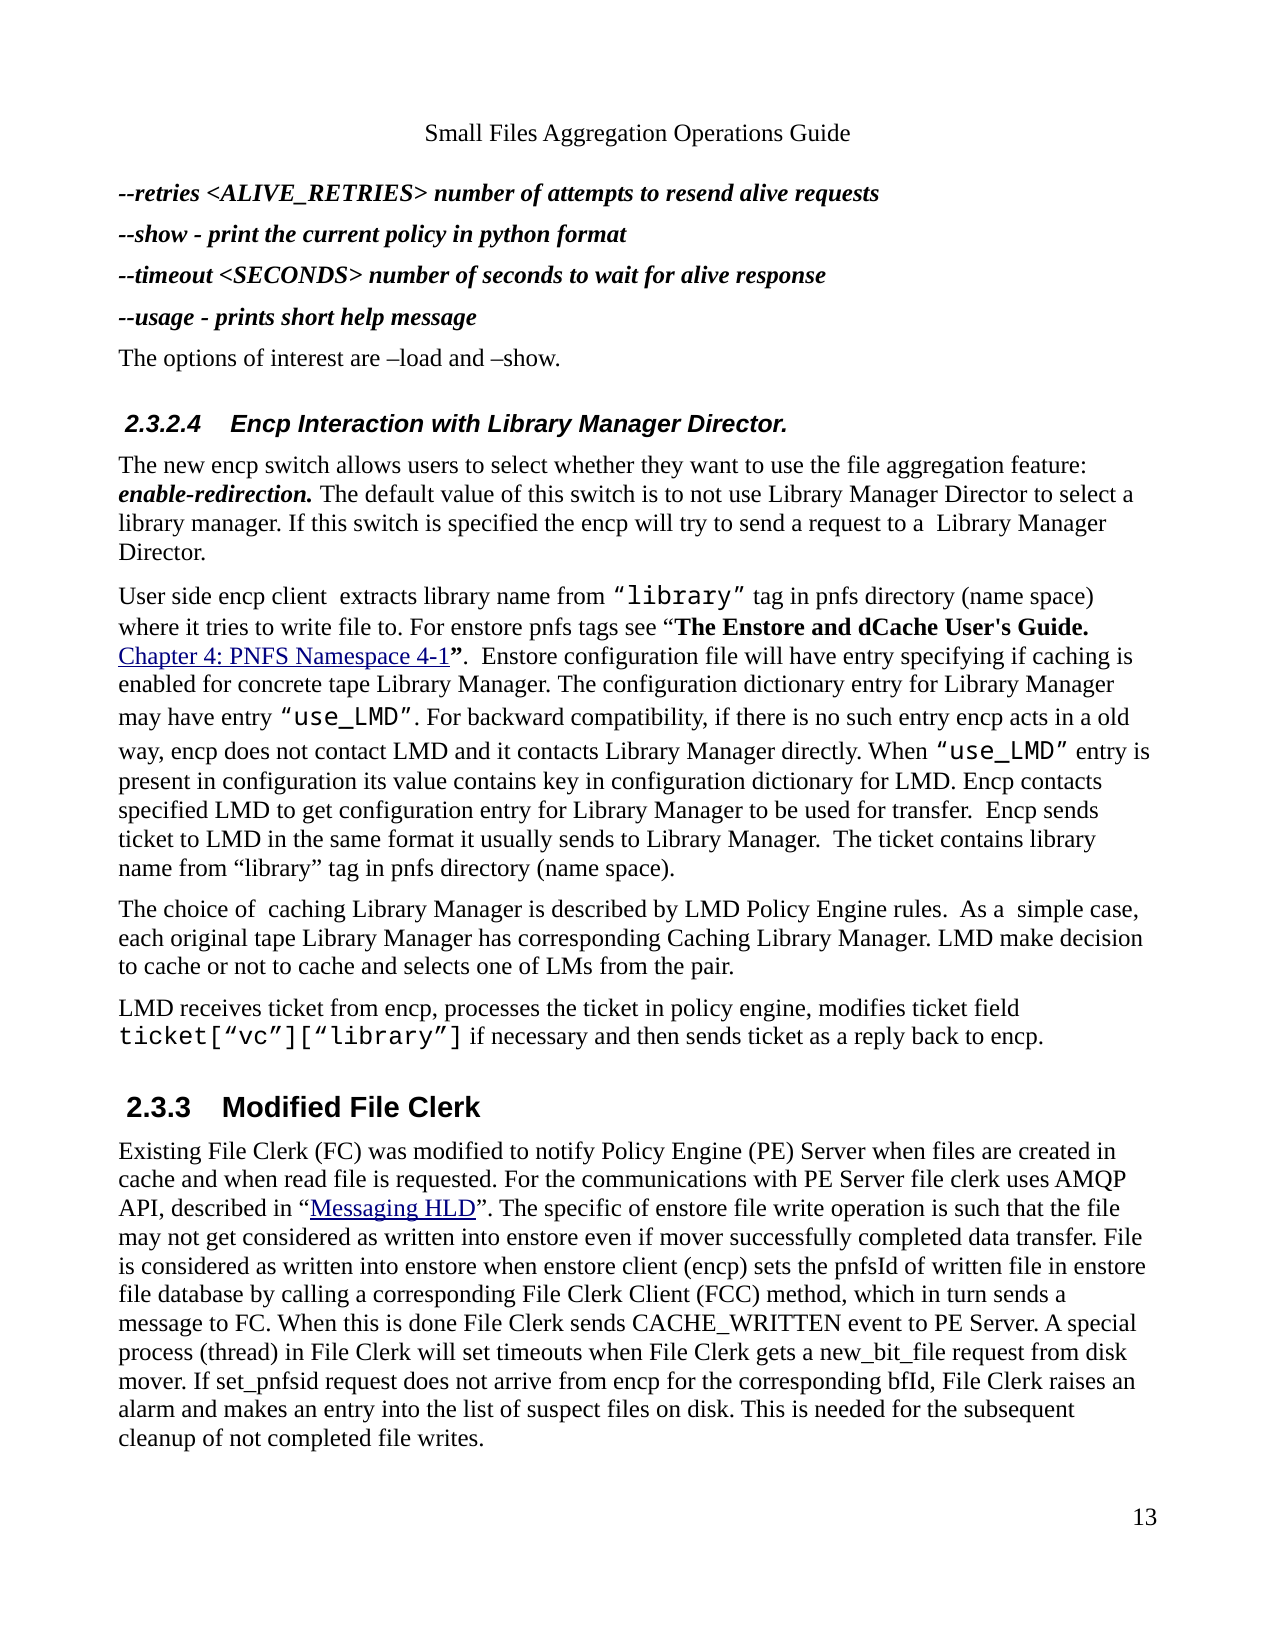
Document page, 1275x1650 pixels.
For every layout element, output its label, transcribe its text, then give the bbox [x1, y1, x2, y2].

text User side encp client extracts library name from “library” tag in pnfs directory (name space) where it tries to write file to. For enstore pnfs tags see “The Enstore and dCache User's Guide. Chapter 4: PNFS Namespace 4-1”. Enstore configuration file will have entry specifying if caching is enabled for concrete tape Library Manager. The configuration dictionary entry for Library Manager may have entry “use_LMD”. For backward compatibility, if there is no such entry encp acts in a old way, encp does not contact LMD and it contacts Library Manager directly. When “use_LMD” entry is present in configuration its value contains key in configuration dictionary for LMD. Encp contacts specified LMD to get configuration entry for Library Manager to be used for transfer. Encp sends ticket to LMD in the same format it usually sends to Library Manager. The ticket contains library name from “library” tag in pnfs directory (name space). [118, 578, 1157, 881]
text The options of interest are –load and –show. [118, 343, 1157, 372]
text The choice of caching Library Manager is described by LMD Policy Engine rules. As a simple case, each original tape Library Manager has corresponding Caching Library Manager. LMD make decision to cache or not to cache and selects one of LMs from the pair. [118, 894, 1157, 980]
text --timeout <SECONDS> number of seconds to wait for alive response [118, 261, 1157, 289]
text LMD receives ticket from encp, processes the ticket in policy engine, modifies ticket field ticket[“vc”][“library”] if necessary and then sends ticket as a reply back to encp. [118, 993, 1157, 1052]
text --retries <ALIVE_RETRIES> number of attempts to resend alive requests [118, 178, 1157, 207]
text The new encp switch allows users to select whether they want to use the file aggregation feature: enable-redirection. The default value of this switch is to not use Library Manager Director to select a library manager. If this switch is specified the encp will try to send a request to a Library Manager Director. [118, 450, 1157, 565]
subtitle Modified File Clerk [118, 1090, 1157, 1123]
subtitle Encp Interaction with Library Manager Director. [118, 409, 1157, 438]
text Existing File Clerk (FC) was modified to notify Policy Engine (PE) Server when files are created in cache and when read file is requested. For the communications with PE Server file clerk uses AMQP API, described in “Messaging HLD”. The specific of enstore file write operation is such that the file may not get considered as written into enstore even if mover successfully completed data transfer. File is considered as written into enstore when enstore client (encp) sets the pnfsId of written file in enstore file database by calling a corresponding File Clerk Client (FCC) method, which in turn sends a message to FC. When this is done File Clerk sends CACHE_WRITTEN event to PE Server. A special process (thread) in File Clerk will set timeouts when File Clerk gets a new_bit_file request from disk mover. If set_pnfsid request does not arrive from encp for the corresponding bfId, File Clerk raises an alarm and makes an entry into the list of suspect files on disk. This is needed for the subsequent cleanup of not completed file writes. [118, 1136, 1157, 1452]
text --usage - prints short help message [118, 302, 1157, 331]
text --show - print the current policy in python format [118, 219, 1157, 248]
